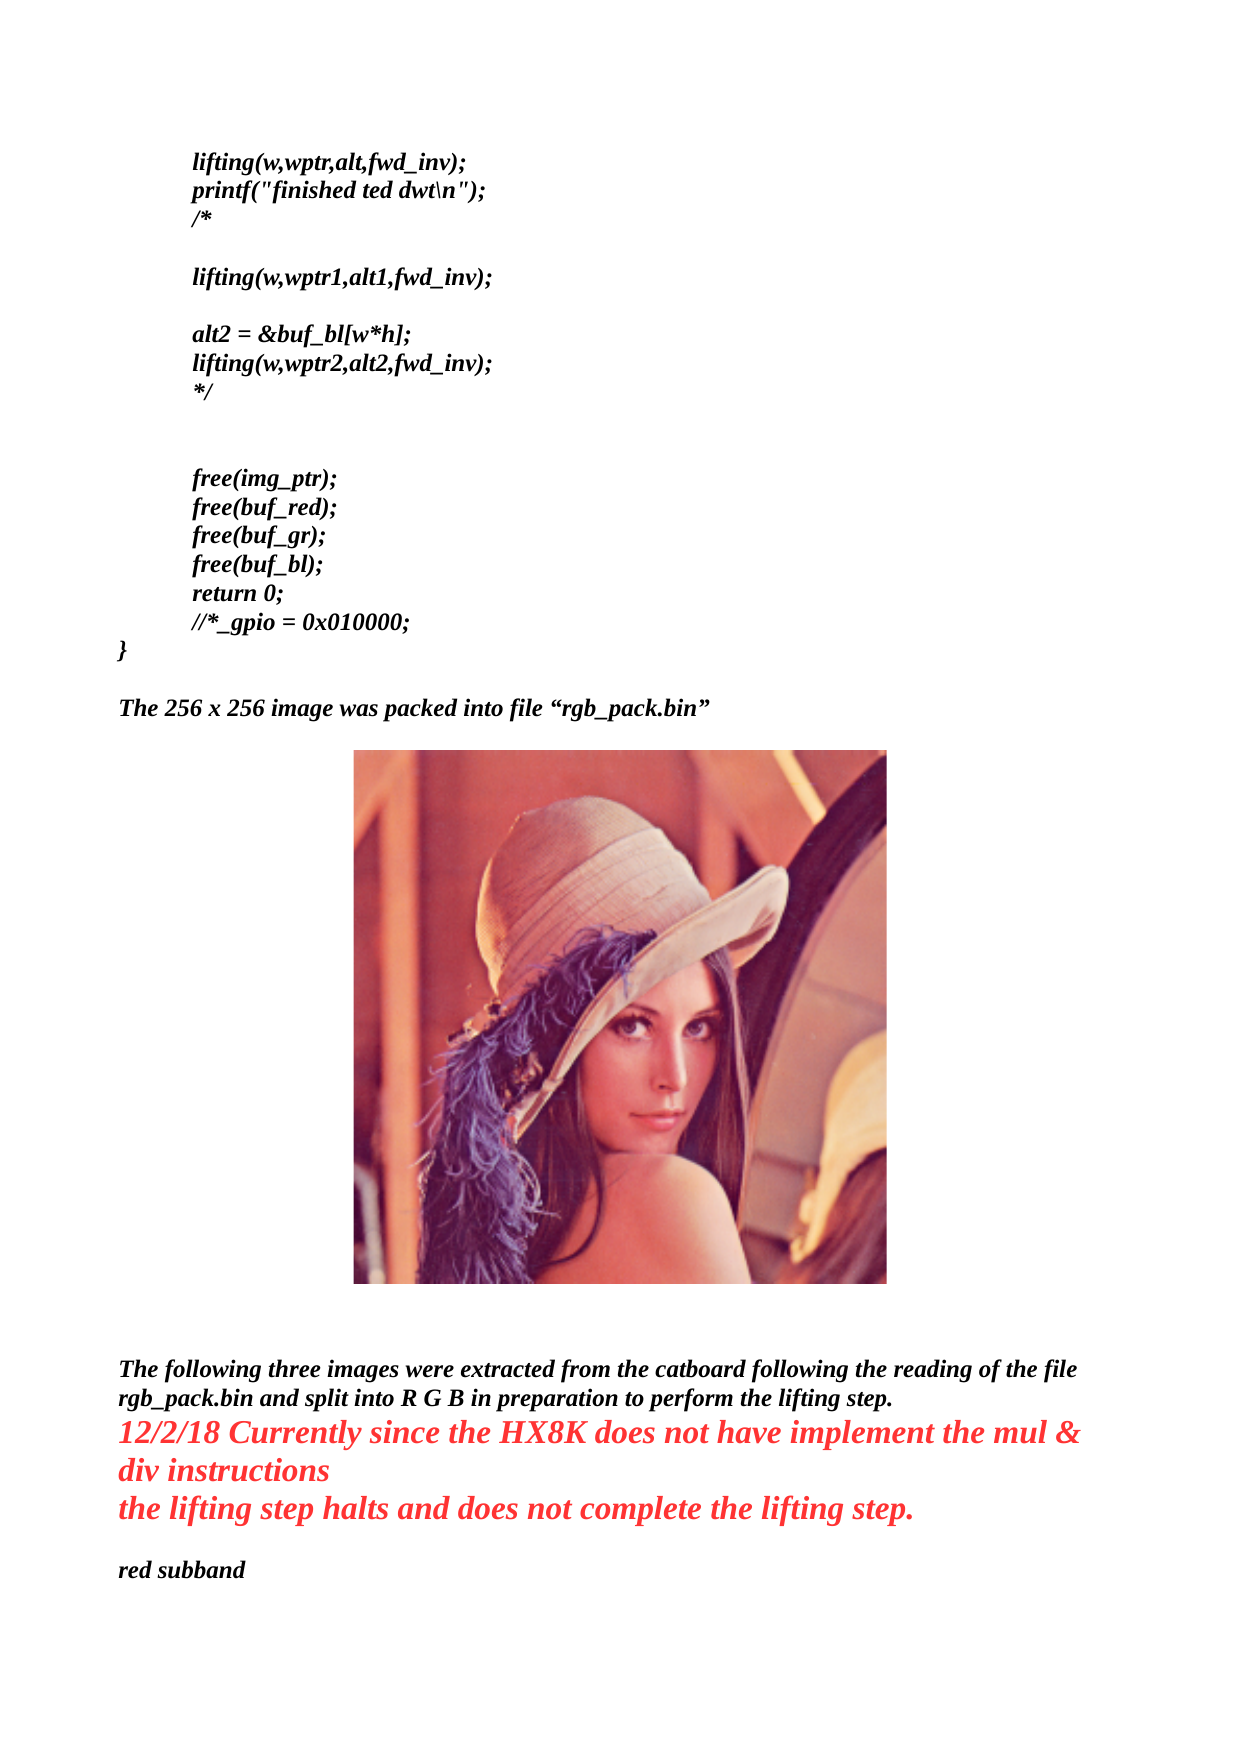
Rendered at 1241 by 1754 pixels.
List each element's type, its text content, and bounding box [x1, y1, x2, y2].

text /* [118, 204, 1122, 233]
text 12/2/18 Currently since the HX8K does not have implement the mul & div instructions [118, 1412, 1122, 1488]
text } [118, 636, 1122, 664]
text lifting(w,wptr,alt,fwd_inv); [118, 147, 1122, 176]
text */ [118, 377, 1122, 406]
text free(img_ptr); [118, 463, 1122, 492]
text lifting(w,wptr2,alt2,fwd_inv); [118, 348, 1122, 377]
picture [353, 750, 887, 1284]
text //*_gpio = 0x010000; [118, 607, 1122, 636]
text free(buf_bl); [118, 549, 1122, 578]
text free(buf_red); [118, 492, 1122, 521]
text The 256 x 256 image was packed into file “rgb_pack.bin” [118, 693, 1122, 722]
text return 0; [118, 578, 1122, 607]
text alt2 = &buf_bl[w*h]; [118, 319, 1122, 348]
text The following three images were extracted from the catboard following the reading of the file rgb_pack.bin and split into R G B in preparation to perform the lifting step. [118, 1354, 1122, 1412]
text free(buf_gr); [118, 521, 1122, 549]
text printf("finished ted dwt\n"); [118, 176, 1122, 204]
text lifting(w,wptr1,alt1,fwd_inv); [118, 262, 1122, 291]
text the lifting step halts and does not complete the lifting step. [118, 1488, 1122, 1527]
text red subband [118, 1556, 1122, 1584]
